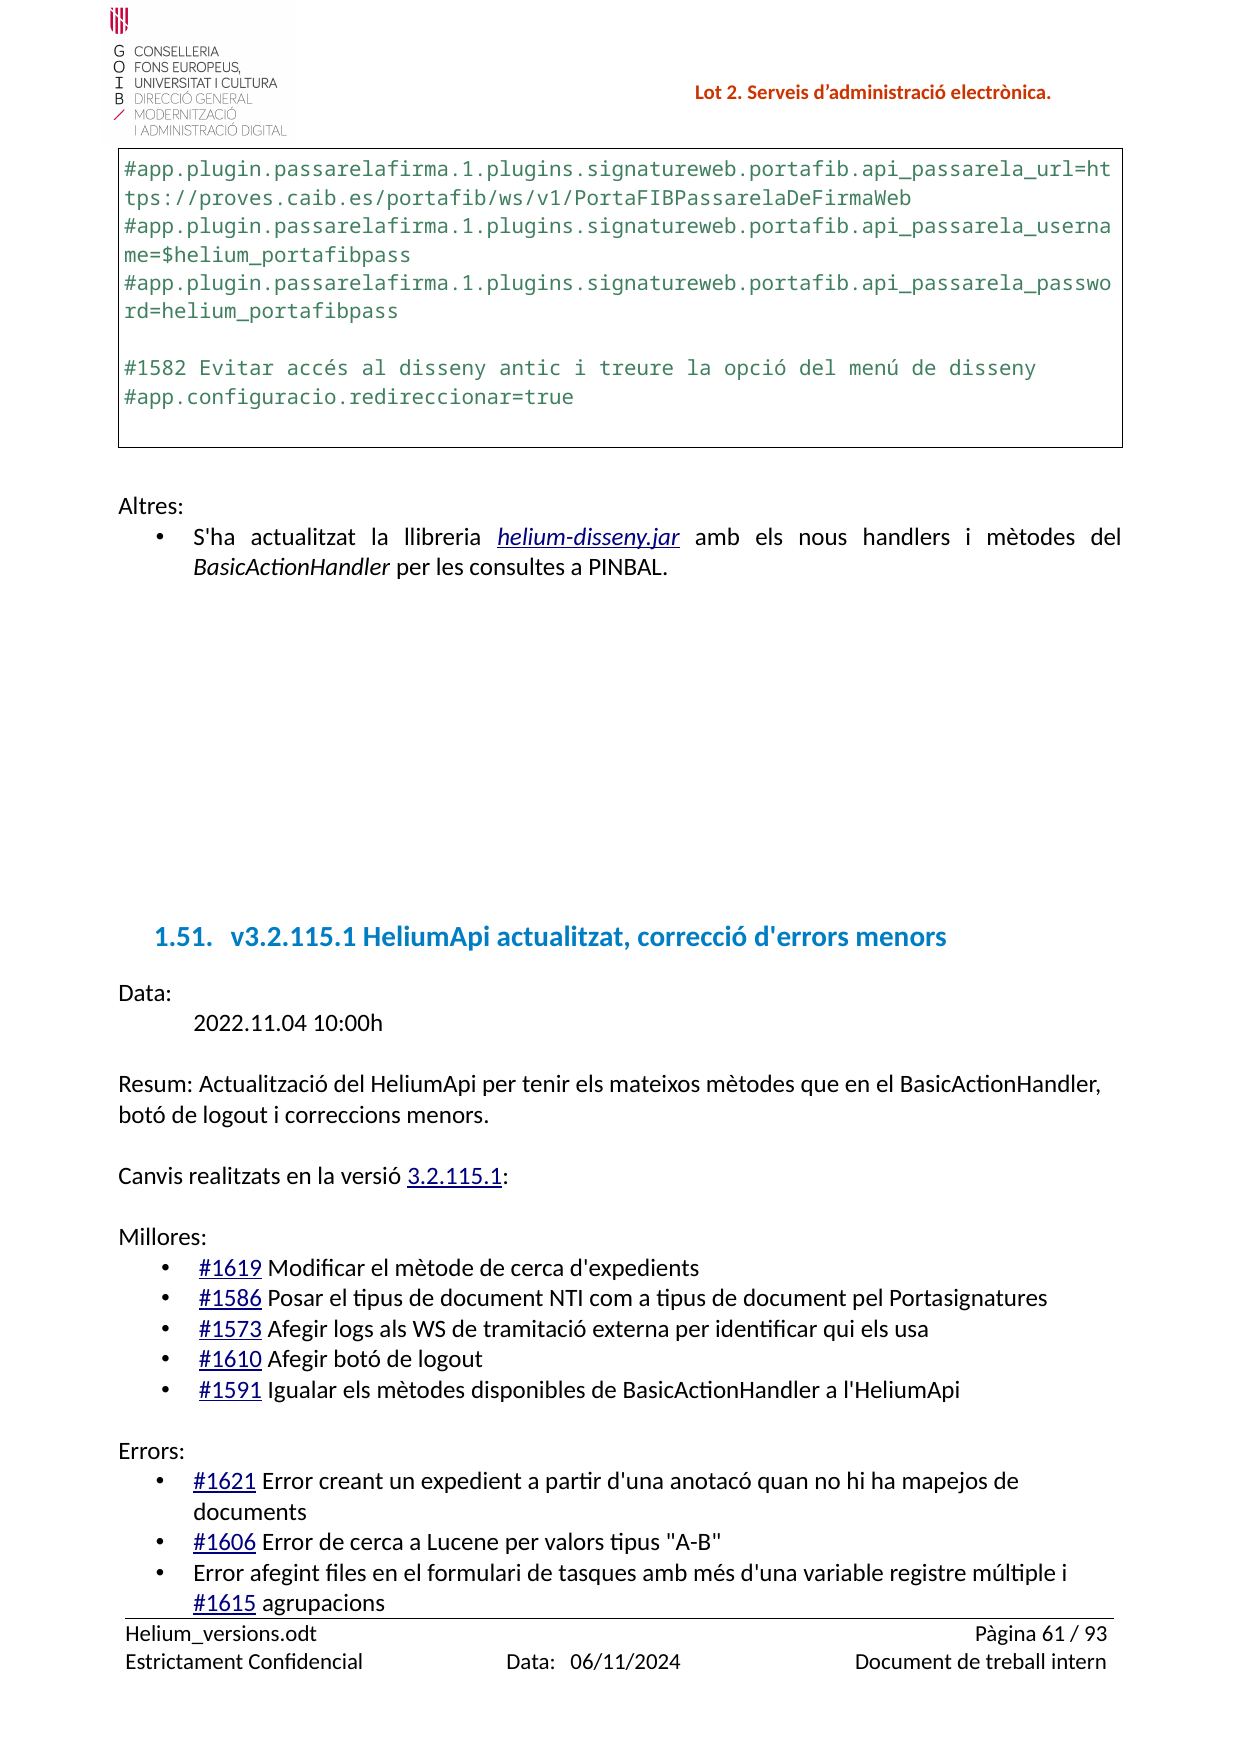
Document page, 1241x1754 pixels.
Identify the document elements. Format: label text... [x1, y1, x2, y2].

picture [100, 0, 297, 144]
text Data: [118, 977, 1122, 1007]
text Resum: Actualització del HeliumApi per tenir els mateixos mètodes que en el BasicActionHandler, botó de logout i correccions menors. [118, 1068, 1122, 1129]
text Errors: [118, 1435, 1122, 1465]
list #1621 Error creant un expedient a partir d'una anotacó quan no hi ha mapejos de documents [156, 1465, 1122, 1526]
subtitle v3.2.115.1 HeliumApi actualitzat, correcció d'errors menors [153, 918, 1122, 953]
text Millores: [118, 1221, 1122, 1252]
text Altres: [118, 490, 1122, 521]
list S'ha actualitzat la llibreria helium-disseny.jar amb els nous handlers i mètodes del BasicActionHandler per les consultes a PINBAL. [156, 521, 1122, 582]
text Canvis realitzats en la versió 3.2.115.1: [118, 1160, 1122, 1191]
list #1619 Modificar el mètode de cerca d'expedients [161, 1252, 1122, 1282]
list #1606 Error de cerca a Lucene per valors tipus "A-B" [156, 1526, 1122, 1557]
table_header #app.plugin.passarelafirma.1.plugins.signatureweb.portafib.api_passarela_url=https://proves.caib.es/portafib/ws/v1/PortaFIBPassarelaDeFirmaWeb #app.plugin.passarelafirma.1.plugins.signatureweb.portafib.api_passarela_username=$helium_portafibpass #app.plugin.passarelafirma.1.plugins.signatureweb.portafib.api_passarela_password=helium_portafibpass #1582 Evitar accés al disseny antic i treure la opció del menú de disseny #app.configuracio.redireccionar=true [119, 149, 1122, 447]
list #1573 Afegir logs als WS de tramitació externa per identificar qui els usa [161, 1313, 1122, 1343]
list #1586 Posar el tipus de document NTI com a tipus de document pel Portasignatures [161, 1282, 1122, 1313]
list Error afegint files en el formulari de tasques amb més d'una variable registre múltiple i #1615 agrupacions [156, 1557, 1122, 1618]
list #1591 Igualar els mètodes disponibles de BasicActionHandler a l'HeliumApi [161, 1374, 1122, 1404]
text 2022.11.04 10:00h [118, 1007, 1122, 1038]
list #1610 Afegir botó de logout [161, 1343, 1122, 1374]
